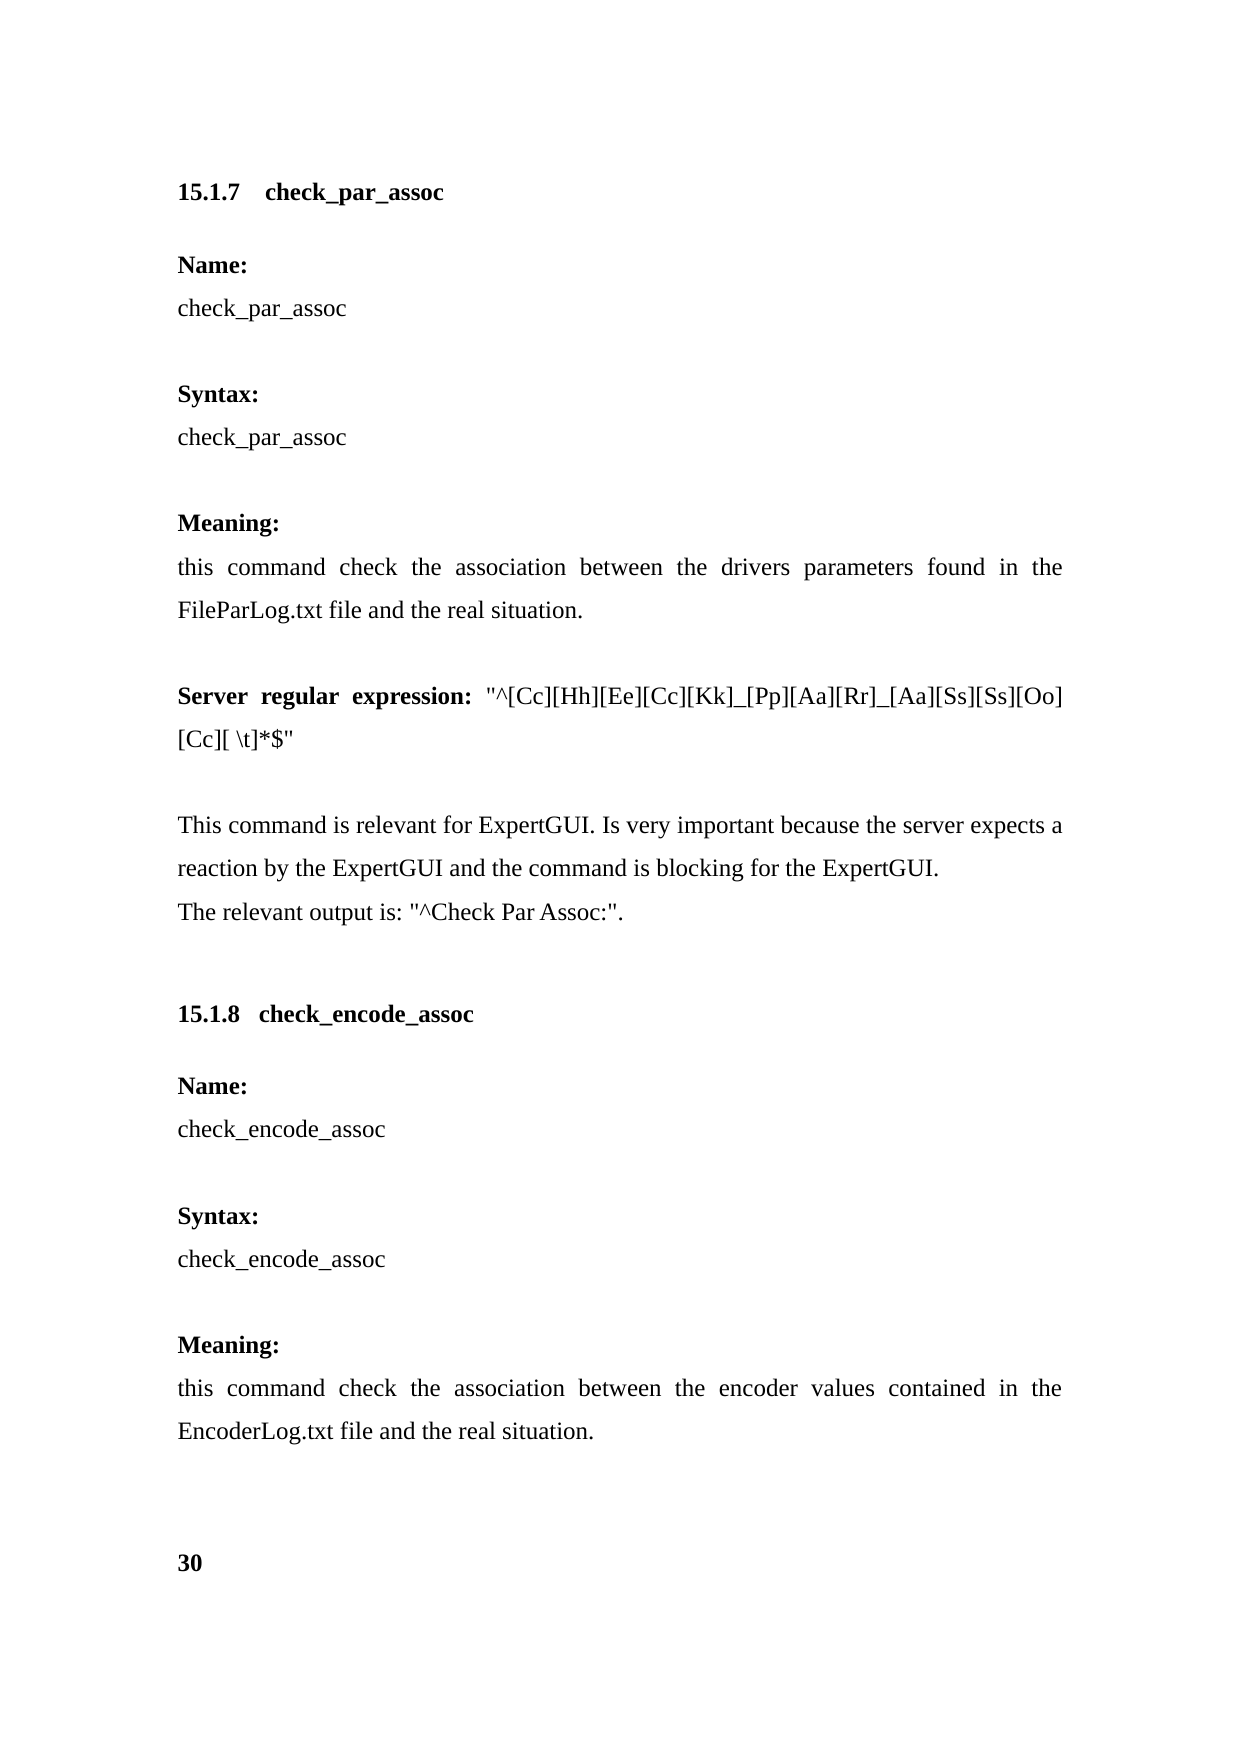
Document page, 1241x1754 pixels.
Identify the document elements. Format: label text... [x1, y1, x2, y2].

text Syntax: [177, 379, 1063, 408]
text Meaning: [177, 508, 1063, 537]
subtitle check_par_assoc [177, 177, 1063, 206]
text check_par_assoc [177, 293, 1063, 322]
text Name: [177, 1071, 1063, 1100]
text this command check the association between the encoder values contained in the EncoderLog.txt file and the real situation. [177, 1373, 1063, 1445]
text Name: [177, 250, 1063, 278]
text check_encode_assoc [177, 1244, 1063, 1273]
text this command check the association between the drivers parameters found in the FileParLog.txt file and the real situation. [177, 552, 1063, 623]
text Syntax: [177, 1201, 1063, 1229]
text check_encode_assoc [177, 1114, 1063, 1143]
text Meaning: [177, 1330, 1063, 1359]
text check_par_assoc [177, 422, 1063, 451]
text The relevant output is: "^Check Par Assoc:". [177, 897, 1063, 925]
text This command is relevant for ExpertGUI. Is very important because the server expects a reaction by the ExpertGUI and the command is blocking for the ExpertGUI. [177, 810, 1063, 882]
text Server regular expression: "^[Cc][Hh][Ee][Cc][Kk]_[Pp][Aa][Rr]_[Aa][Ss][Ss][Oo][Cc][ \t]*$" [177, 681, 1063, 753]
subtitle check_encode_assoc [177, 999, 1063, 1028]
